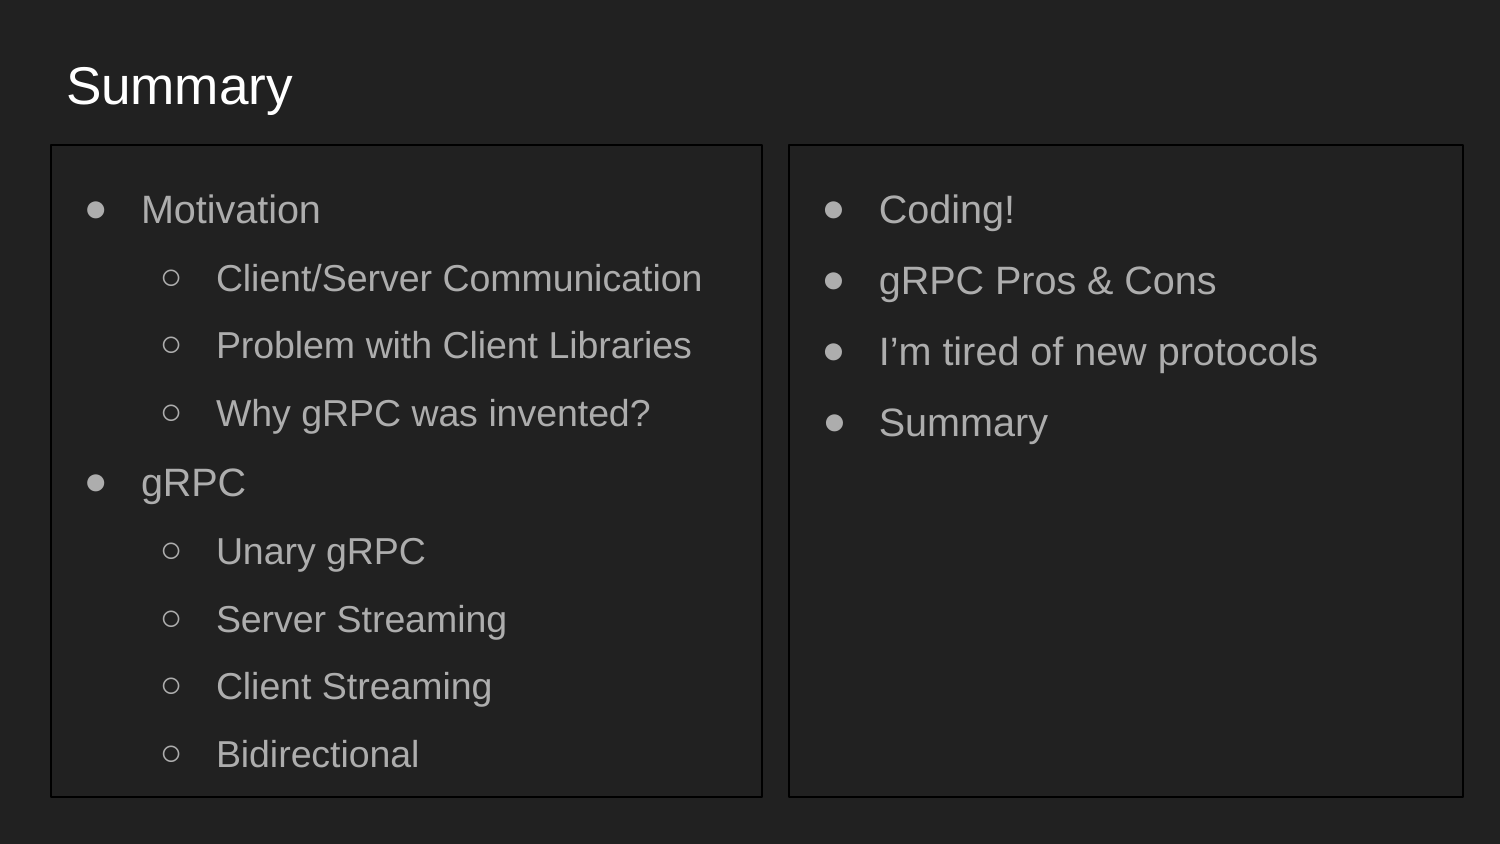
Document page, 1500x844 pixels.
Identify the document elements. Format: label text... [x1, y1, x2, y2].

list Coding! gRPC Pros & Cons I’m tired of new protocols Summary [788, 145, 1463, 798]
list Motivation Client/Server Communication Problem with Client Libraries Why gRPC was invented? gRPC Unary gRPC Server Streaming Client Streaming Bidirectional [51, 145, 763, 798]
title Summary [51, 36, 1449, 131]
